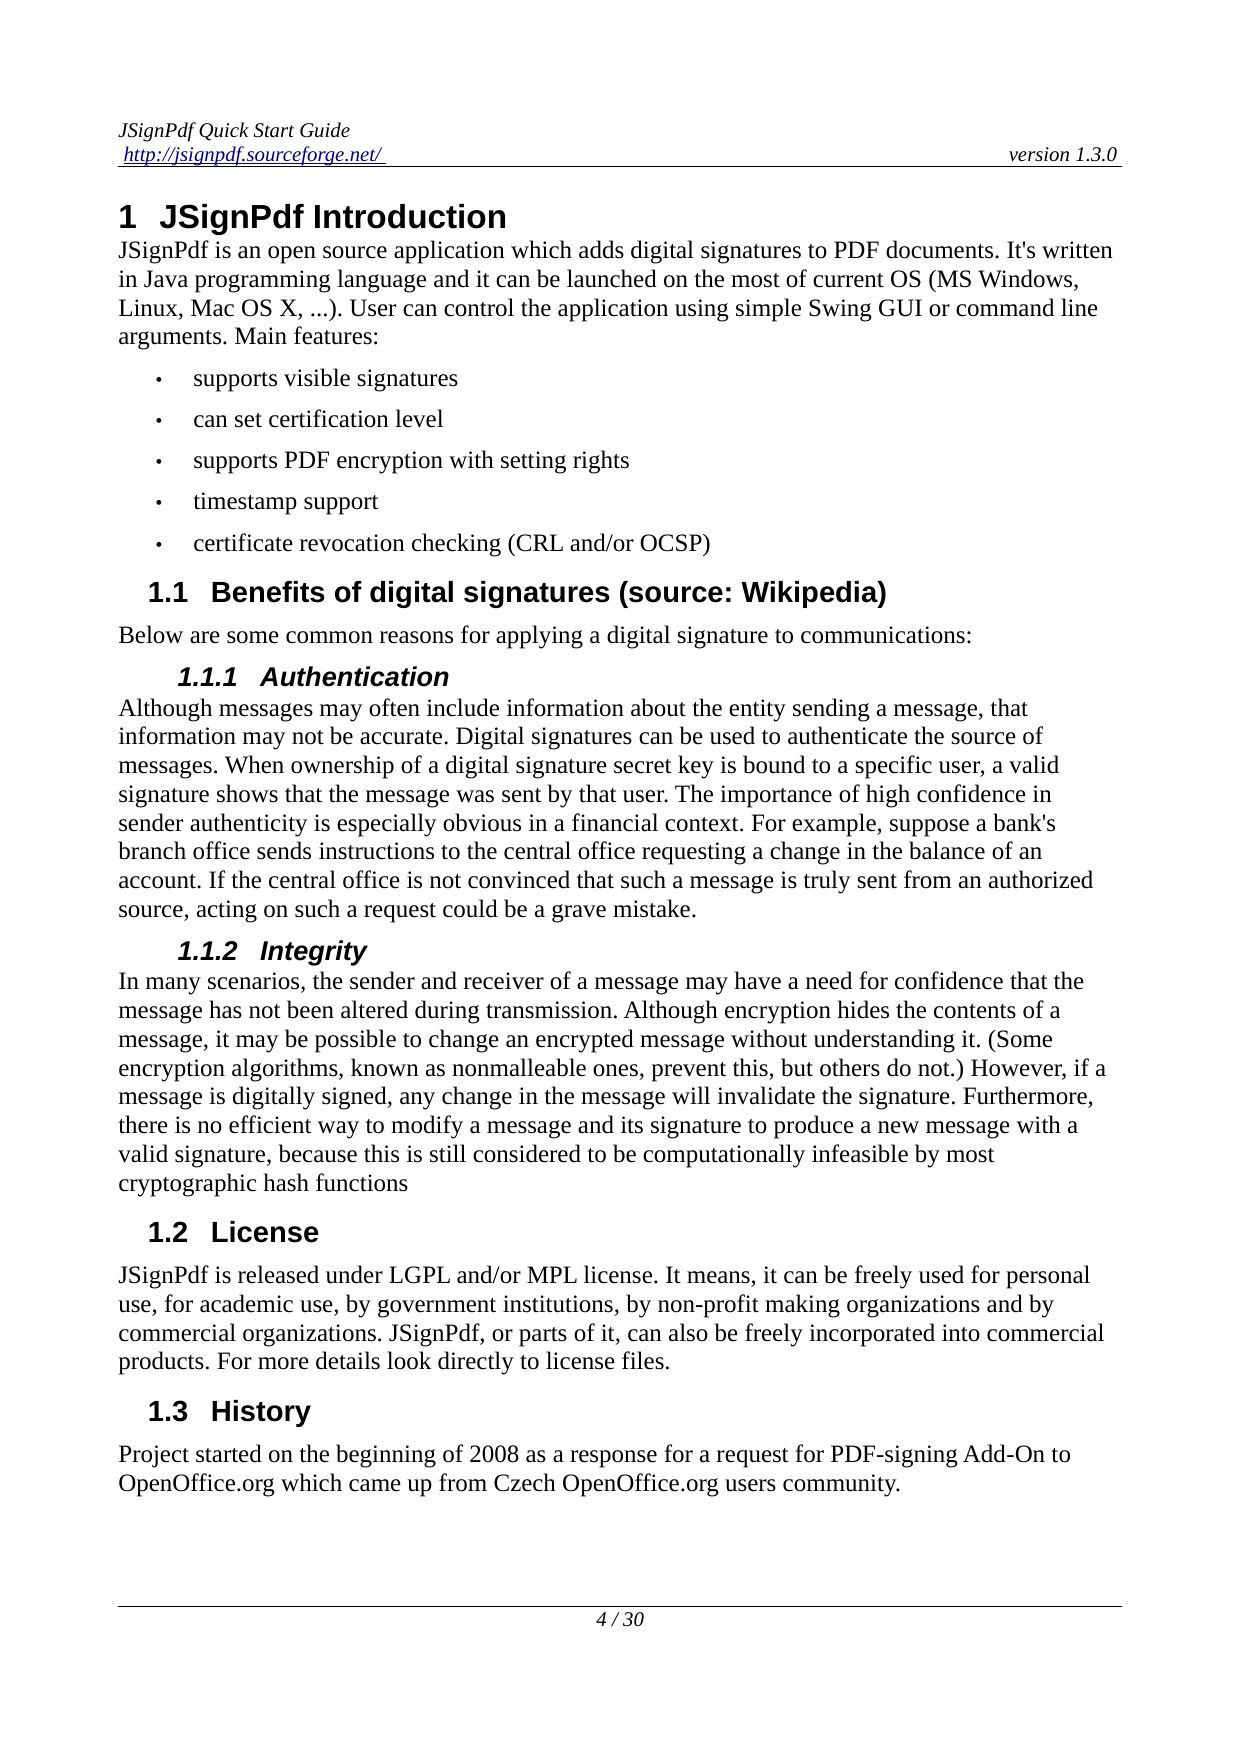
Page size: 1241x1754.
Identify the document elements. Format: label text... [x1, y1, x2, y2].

text Although messages may often include information about the entity sending a message, that information may not be accurate. Digital signatures can be used to authenticate the source of messages. When ownership of a digital signature secret key is bound to a specific user, a valid signature shows that the message was sent by that user. The importance of high confidence in sender authenticity is especially obvious in a financial context. For example, suppose a bank's branch office sends instructions to the central office requesting a change in the balance of an account. If the central office is not convinced that such a message is truly sent from an authorized source, acting on such a request could be a grave mistake. [118, 693, 1122, 923]
text In many scenarios, the sender and receiver of a message may have a need for confidence that the message has not been altered during transmission. Although encryption hides the contents of a message, it may be possible to change an encrypted message without understanding it. (Some encryption algorithms, known as nonmalleable ones, prevent this, but others do not.) However, if a message is digitally signed, any change in the message will invalidate the signature. Furthermore, there is no efficient way to modify a message and its signature to produce a new message with a valid signature, because this is still considered to be computationally infeasible by most cryptographic hash functions [118, 966, 1122, 1196]
subtitle Authentication [177, 661, 1122, 693]
subtitle Benefits of digital signatures (source: Wikipedia) [148, 575, 1116, 608]
subtitle License [148, 1215, 1116, 1248]
text JSignPdf is an open source application which adds digital signatures to PDF documents. It's written in Java programming language and it can be launched on the most of current OS (MS Windows, Linux, Mac OS X, ...). User can control the application using simple Swing GUI or command line arguments. Main features: [118, 235, 1122, 350]
list certificate revocation checking (CRL and/or OCSP) [156, 528, 1122, 556]
list can set certification level [156, 404, 1122, 433]
list timestamp support [156, 486, 1122, 515]
subtitle Integrity [177, 935, 1122, 966]
text Project started on the beginning of 2008 as a response for a request for PDF-signing Add‑On to OpenOffice.org which came up from Czech OpenOffice.org users community. [118, 1439, 1122, 1496]
list supports PDF encryption with setting rights [156, 445, 1122, 474]
text JSignPdf is released under LGPL and/or MPL license. It means, it can be freely used for personal use, for academic use, by government institutions, by non-profit making organizations and by commercial organizations. JSignPdf, or parts of it, can also be freely incorporated into commercial products. For more details look directly to license files. [118, 1260, 1122, 1375]
subtitle History [148, 1394, 1116, 1427]
subtitle JSignPdf Introduction [118, 197, 1122, 235]
text Below are some common reasons for applying a digital signature to communications: [118, 620, 1122, 649]
list supports visible signatures [156, 363, 1122, 391]
